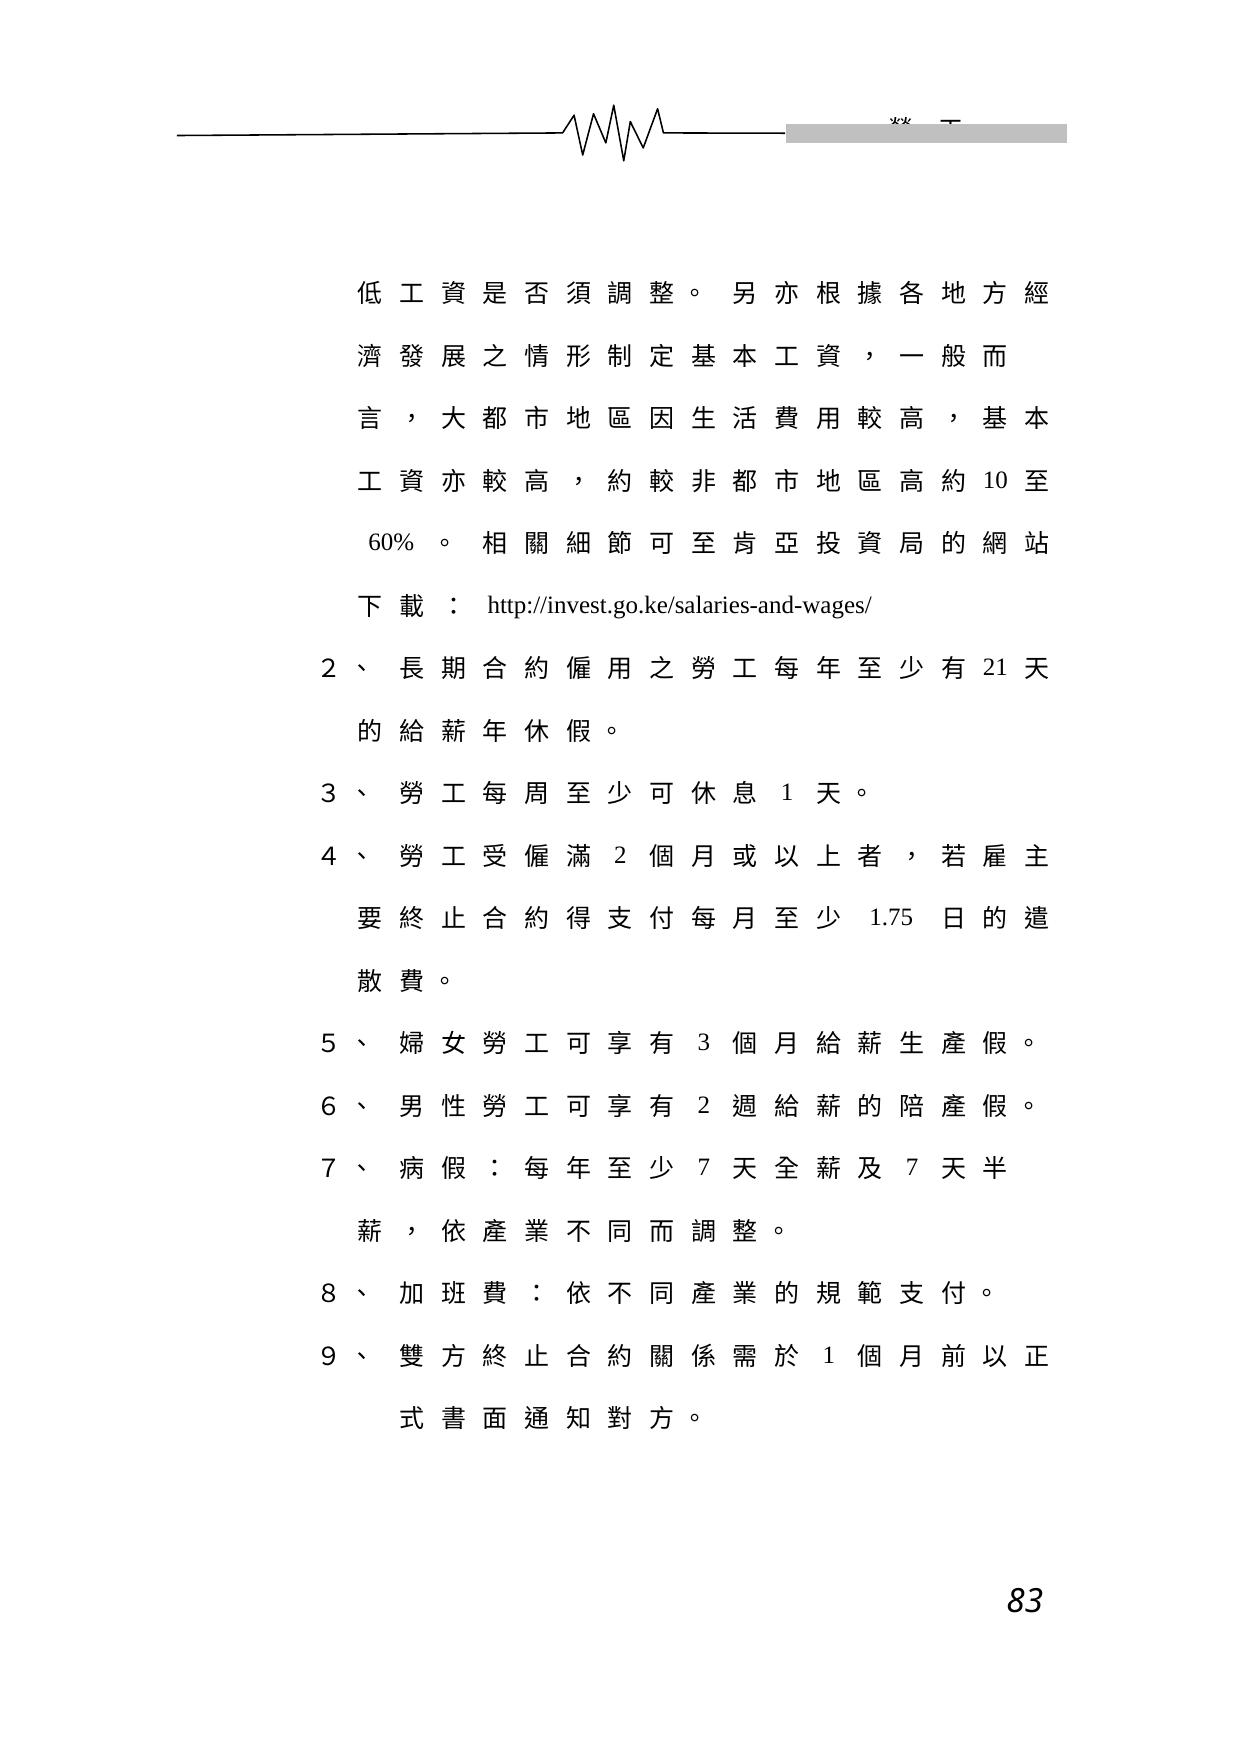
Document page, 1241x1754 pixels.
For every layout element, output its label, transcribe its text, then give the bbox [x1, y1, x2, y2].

text ７、病假：每年至少7天全薪及7天半薪，依產業不同而調整。 [281, 1125, 1058, 1250]
text ３、勞工每周至少可休息1天。 [281, 750, 1058, 813]
text ２、長期合約僱用之勞工每年至少有21天的給薪年休假。 [281, 625, 1058, 750]
text 低工資是否須調整。另亦根據各地方經濟發展之情形制定基本工資，一般而言，大都市地區因生活費用較高，基本工資亦較高，約較非都市地區高約10至60%。相關細節可至肯亞投資局的網站下載：http://invest.go.ke/salaries-and-wages/ [281, 250, 1058, 625]
text ６、男性勞工可享有2週給薪的陪產假。 [281, 1063, 1058, 1125]
text ８、加班費：依不同產業的規範支付。 [281, 1250, 1058, 1313]
text ５、婦女勞工可享有3個月給薪生產假。 [281, 1000, 1058, 1063]
text ９、雙方終止合約關係需於1個月前以正式書面通知對方。 [281, 1313, 1058, 1438]
text ４、勞工受僱滿2個月或以上者，若雇主要終止合約得支付每月至少1.75日的遣散費。 [281, 813, 1058, 1000]
